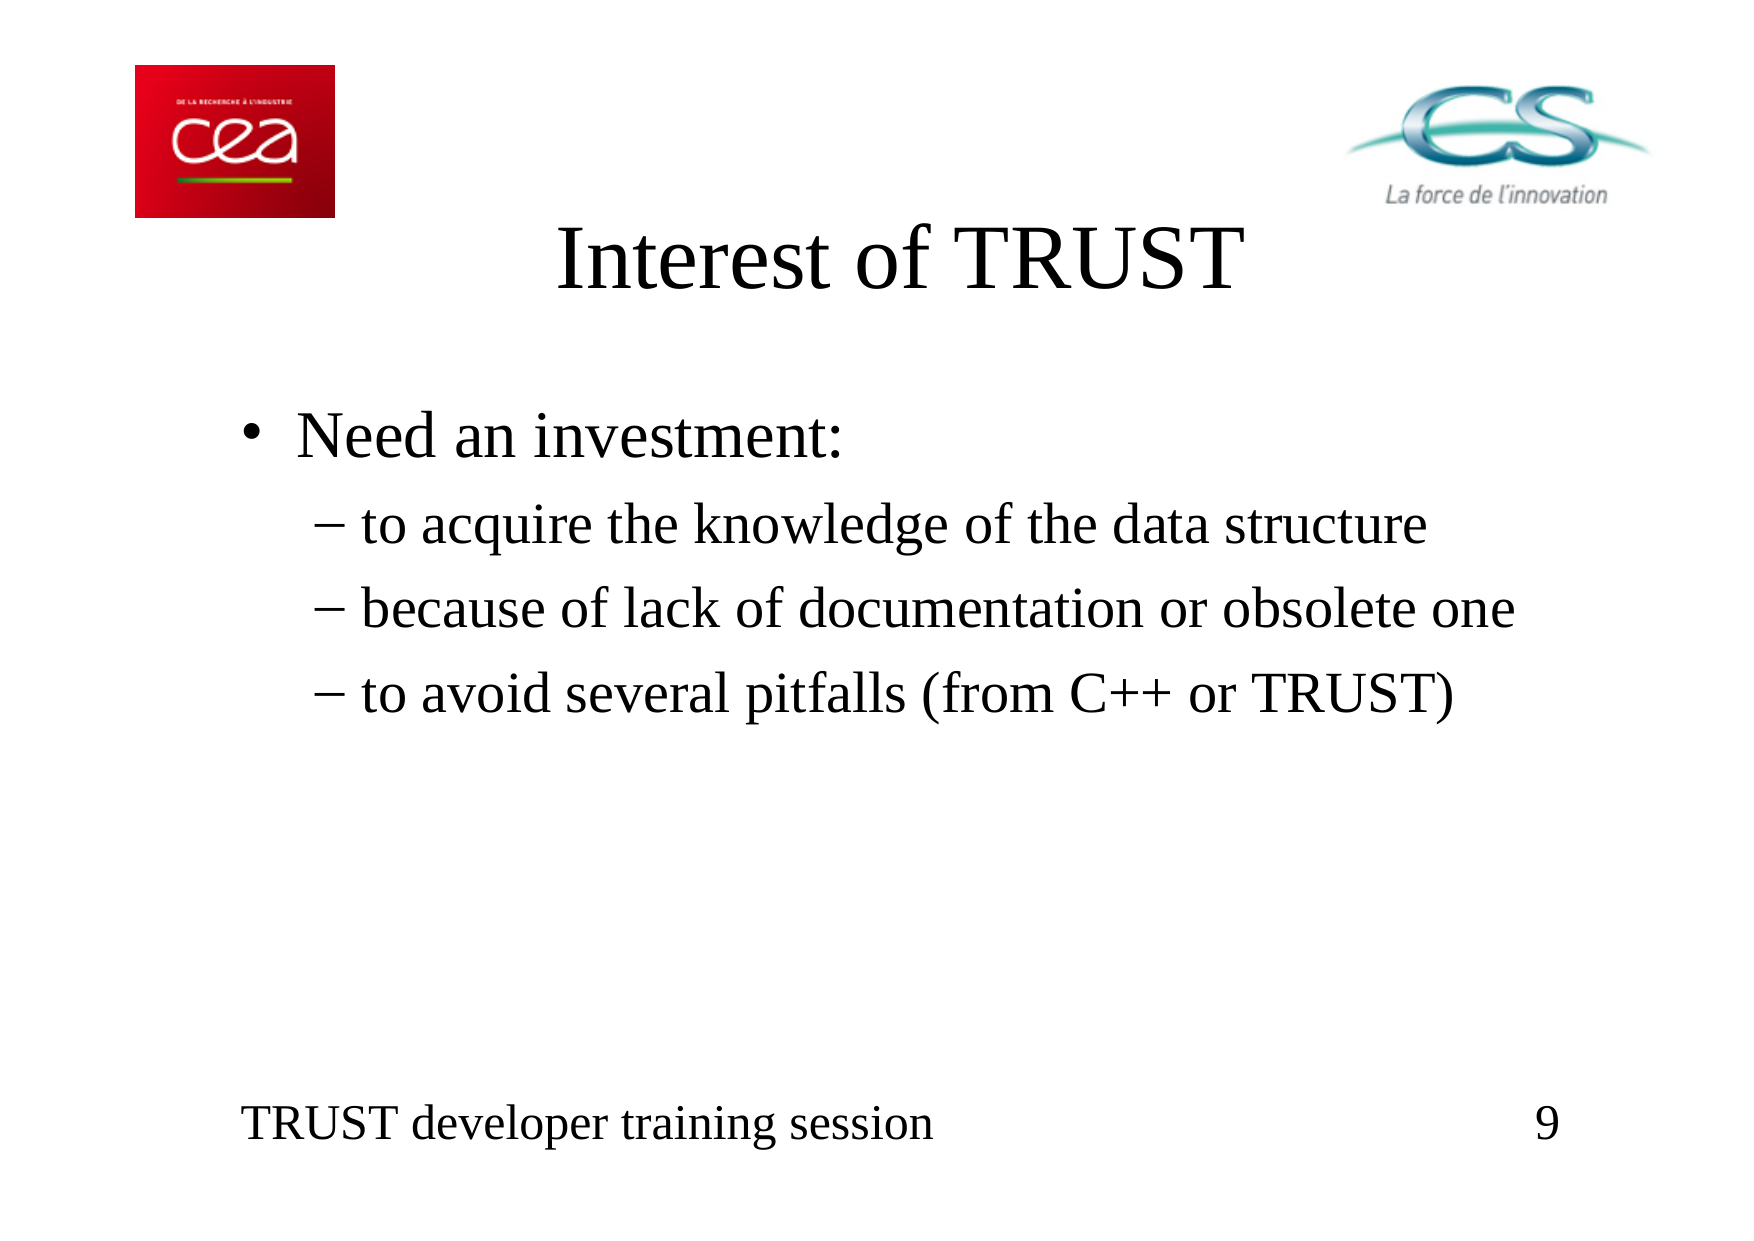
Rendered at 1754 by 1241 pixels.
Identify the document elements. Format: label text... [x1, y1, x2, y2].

picture [1340, 73, 1662, 218]
list Need an investment: to acquire the knowledge of the data structure because of lack of documentation or obsolete one to avoid several pitfalls (from C++ or TRUST) [225, 382, 1577, 1057]
title Interest of TRUST [225, 158, 1577, 346]
picture [135, 65, 335, 218]
